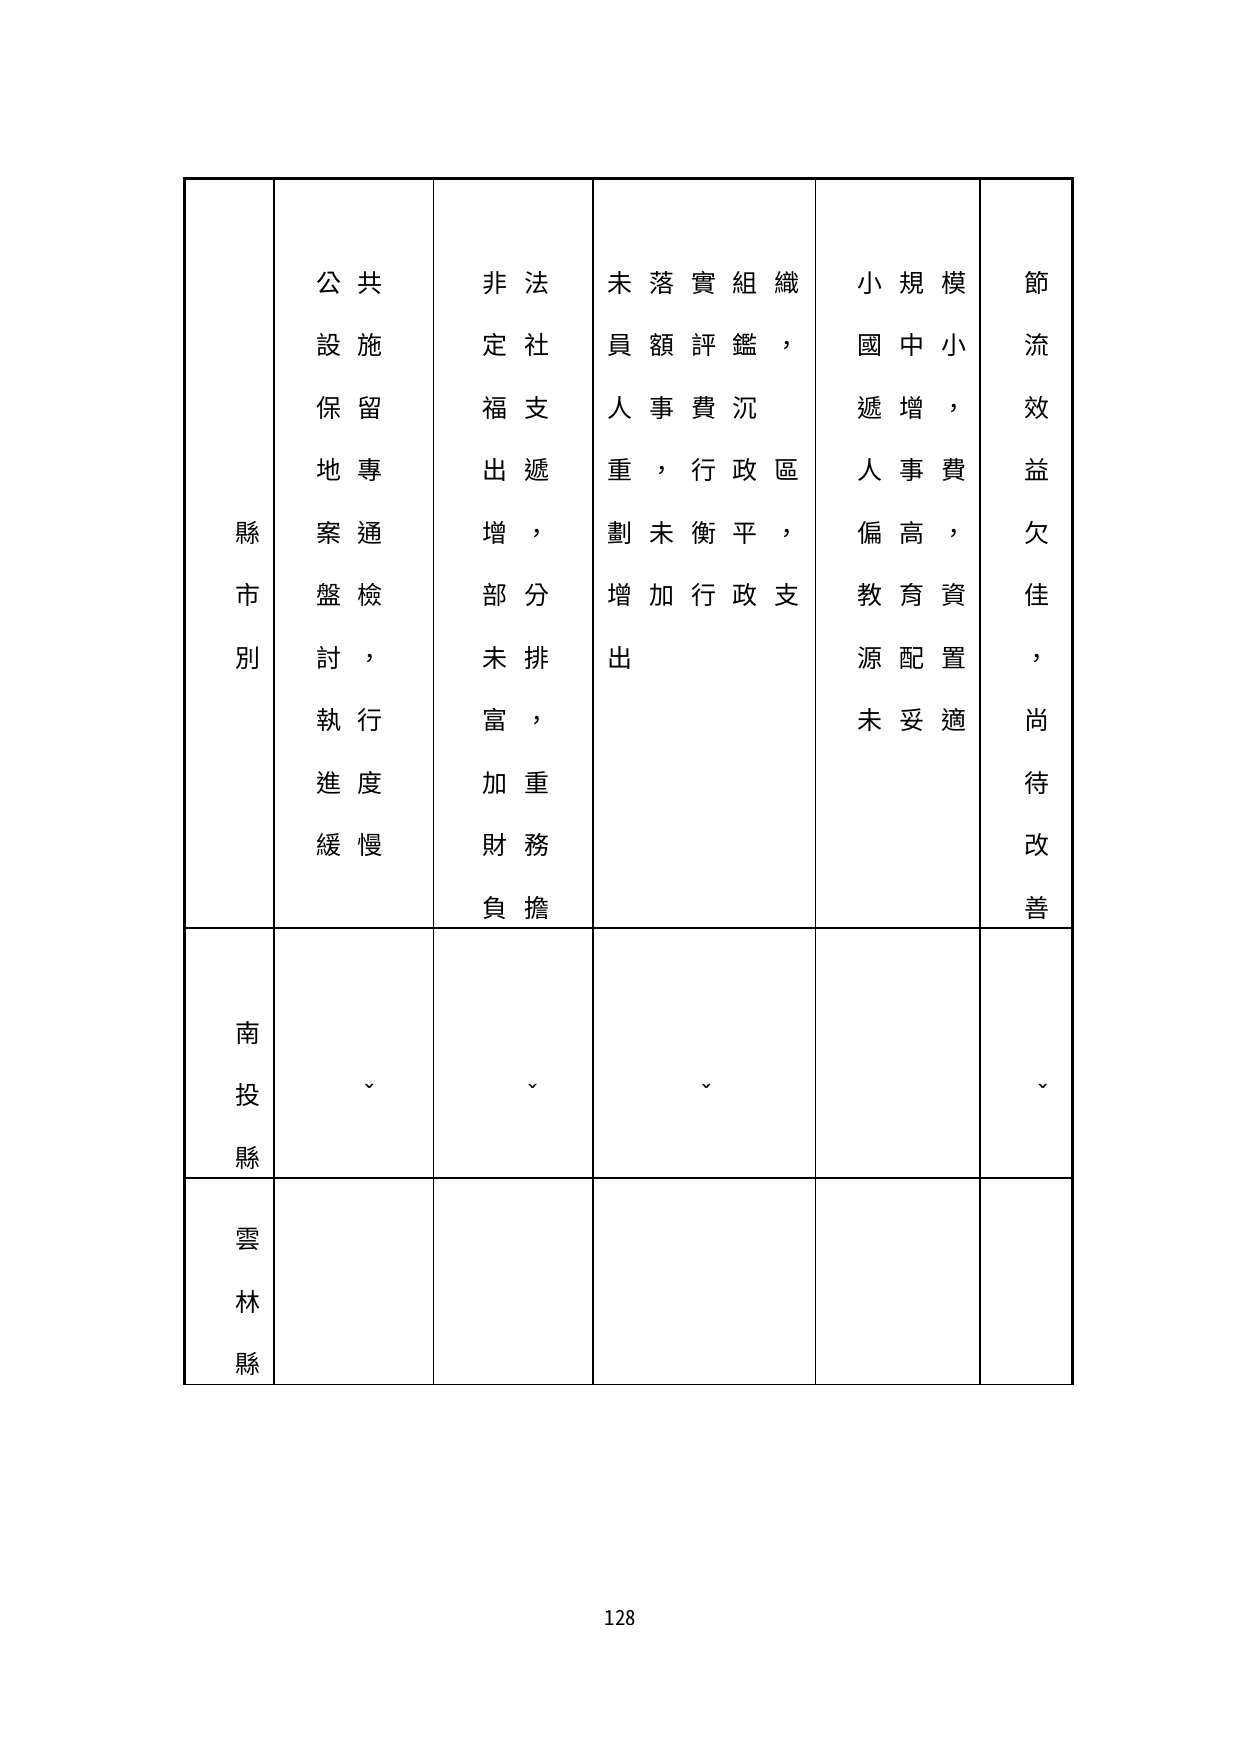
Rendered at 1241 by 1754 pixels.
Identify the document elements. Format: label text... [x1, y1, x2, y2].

table_cell 雲林縣 [186, 1179, 273, 1383]
table_header 公共設施保留地專案通盤檢討，執行進度緩慢 [275, 180, 433, 927]
table_cell [275, 1179, 433, 1383]
table_header 節流效益欠佳，尚待改善 [981, 180, 1071, 927]
table_header 縣市別 [186, 180, 273, 927]
table_header 未落實組織員額評鑑，人事費沉重，行政區劃未衡平，增加行政支出 [594, 180, 815, 927]
table_cell 南投縣 [186, 929, 273, 1177]
table_cell ˇ [594, 929, 815, 1177]
table_cell [816, 1179, 979, 1383]
table_cell ˇ [434, 929, 592, 1177]
table_cell ˇ [981, 929, 1071, 1177]
table_header 非法定社福支出遞增，部分未排富，加重財務負擔 [434, 180, 592, 927]
table_cell ˇ [275, 929, 433, 1177]
table_header 小規模國中小遞增，人事費偏高，教育資源配置未妥適 [816, 180, 979, 927]
table_cell [594, 1179, 815, 1383]
table_cell [981, 1179, 1071, 1383]
table_cell [816, 929, 979, 1177]
table_cell [434, 1179, 592, 1383]
